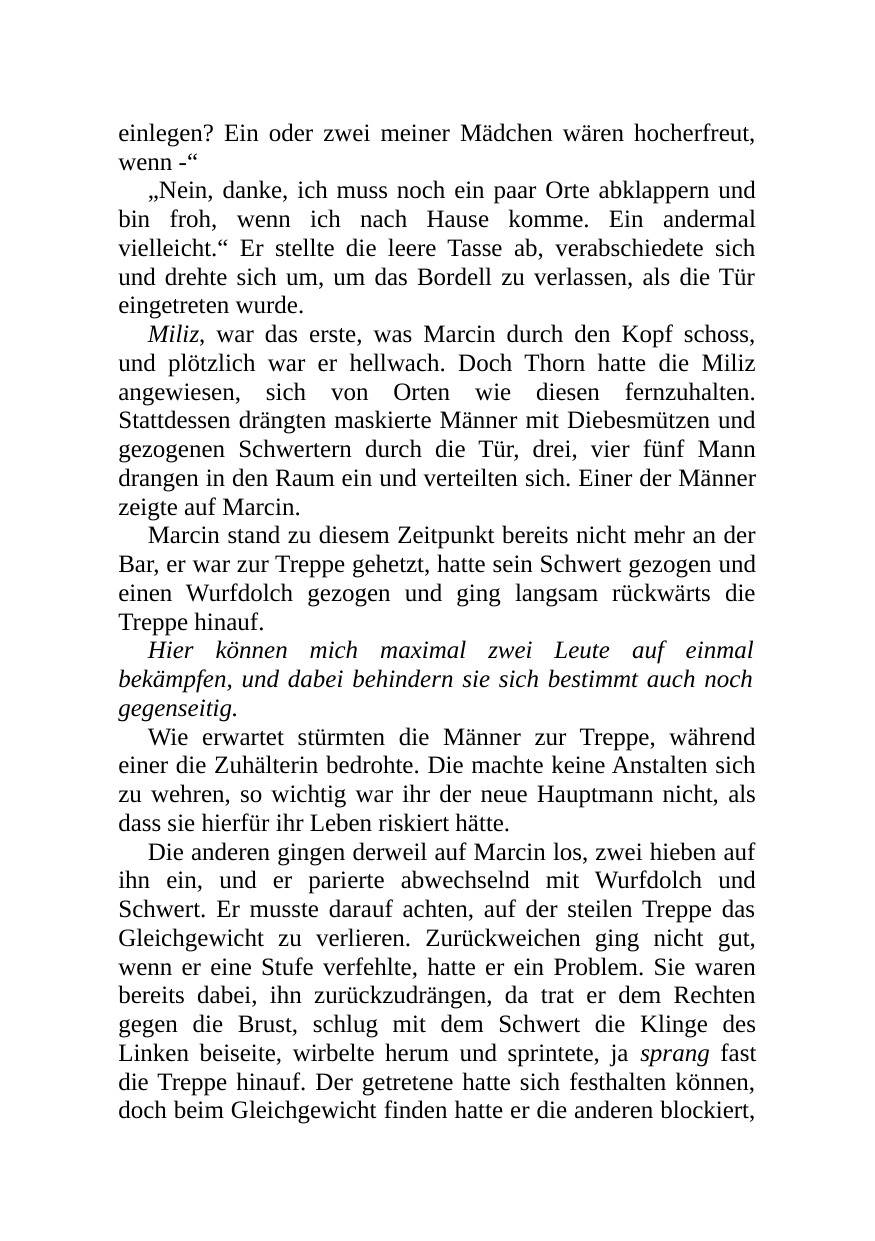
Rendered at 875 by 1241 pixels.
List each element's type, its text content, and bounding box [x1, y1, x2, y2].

text Miliz, war das erste, was Marcin durch den Kopf schoss, und plötzlich war er hellwach. Doch Thorn hatte die Miliz angewiesen, sich von Orten wie diesen fernzuhalten. Stattdessen drängten maskierte Männer mit Diebesmützen und gezogenen Schwertern durch die Tür, drei, vier fünf Mann drangen in den Raum ein und verteilten sich. Einer der Männer zeigte auf Marcin. [118, 319, 756, 521]
text Die anderen gingen derweil auf Marcin los, zwei hieben auf ihn ein, und er parierte abwechselnd mit Wurfdolch und Schwert. Er musste darauf achten, auf der steilen Treppe das Gleichgewicht zu verlieren. Zurückweichen ging nicht gut, wenn er eine Stufe verfehlte, hatte er ein Problem. Sie waren bereits dabei, ihn zurückzudrängen, da trat er dem Rechten gegen die Brust, schlug mit dem Schwert die Klinge des Linken beiseite, wirbelte herum und sprintete, ja sprang fast die Treppe hinauf. Der getretene hatte sich festhalten können, doch beim Gleichgewicht finden hatte er die anderen blockiert, [118, 837, 756, 1124]
text einlegen? Ein oder zwei meiner Mädchen wären hocherfreut, wenn -“ [118, 118, 756, 176]
text Marcin stand zu diesem Zeitpunkt bereits nicht mehr an der Bar, er war zur Treppe gehetzt, hatte sein Schwert gezogen und einen Wurfdolch gezogen und ging langsam rückwärts die Treppe hinauf. [118, 521, 756, 636]
text Hier können mich maximal zwei Leute auf einmal bekämpfen, und dabei behindern sie sich bestimmt auch noch gegenseitig. [118, 636, 756, 722]
text „Nein, danke, ich muss noch ein paar Orte abklappern und bin froh, wenn ich nach Hause komme. Ein andermal vielleicht.“ Er stellte die leere Tasse ab, verabschiedete sich und drehte sich um, um das Bordell zu verlassen, als die Tür eingetreten wurde. [118, 176, 756, 319]
text Wie erwartet stürmten die Männer zur Treppe, während einer die Zuhälterin bedrohte. Die machte keine Anstalten sich zu wehren, so wichtig war ihr der neue Hauptmann nicht, als dass sie hierfür ihr Leben riskiert hätte. [118, 722, 756, 837]
